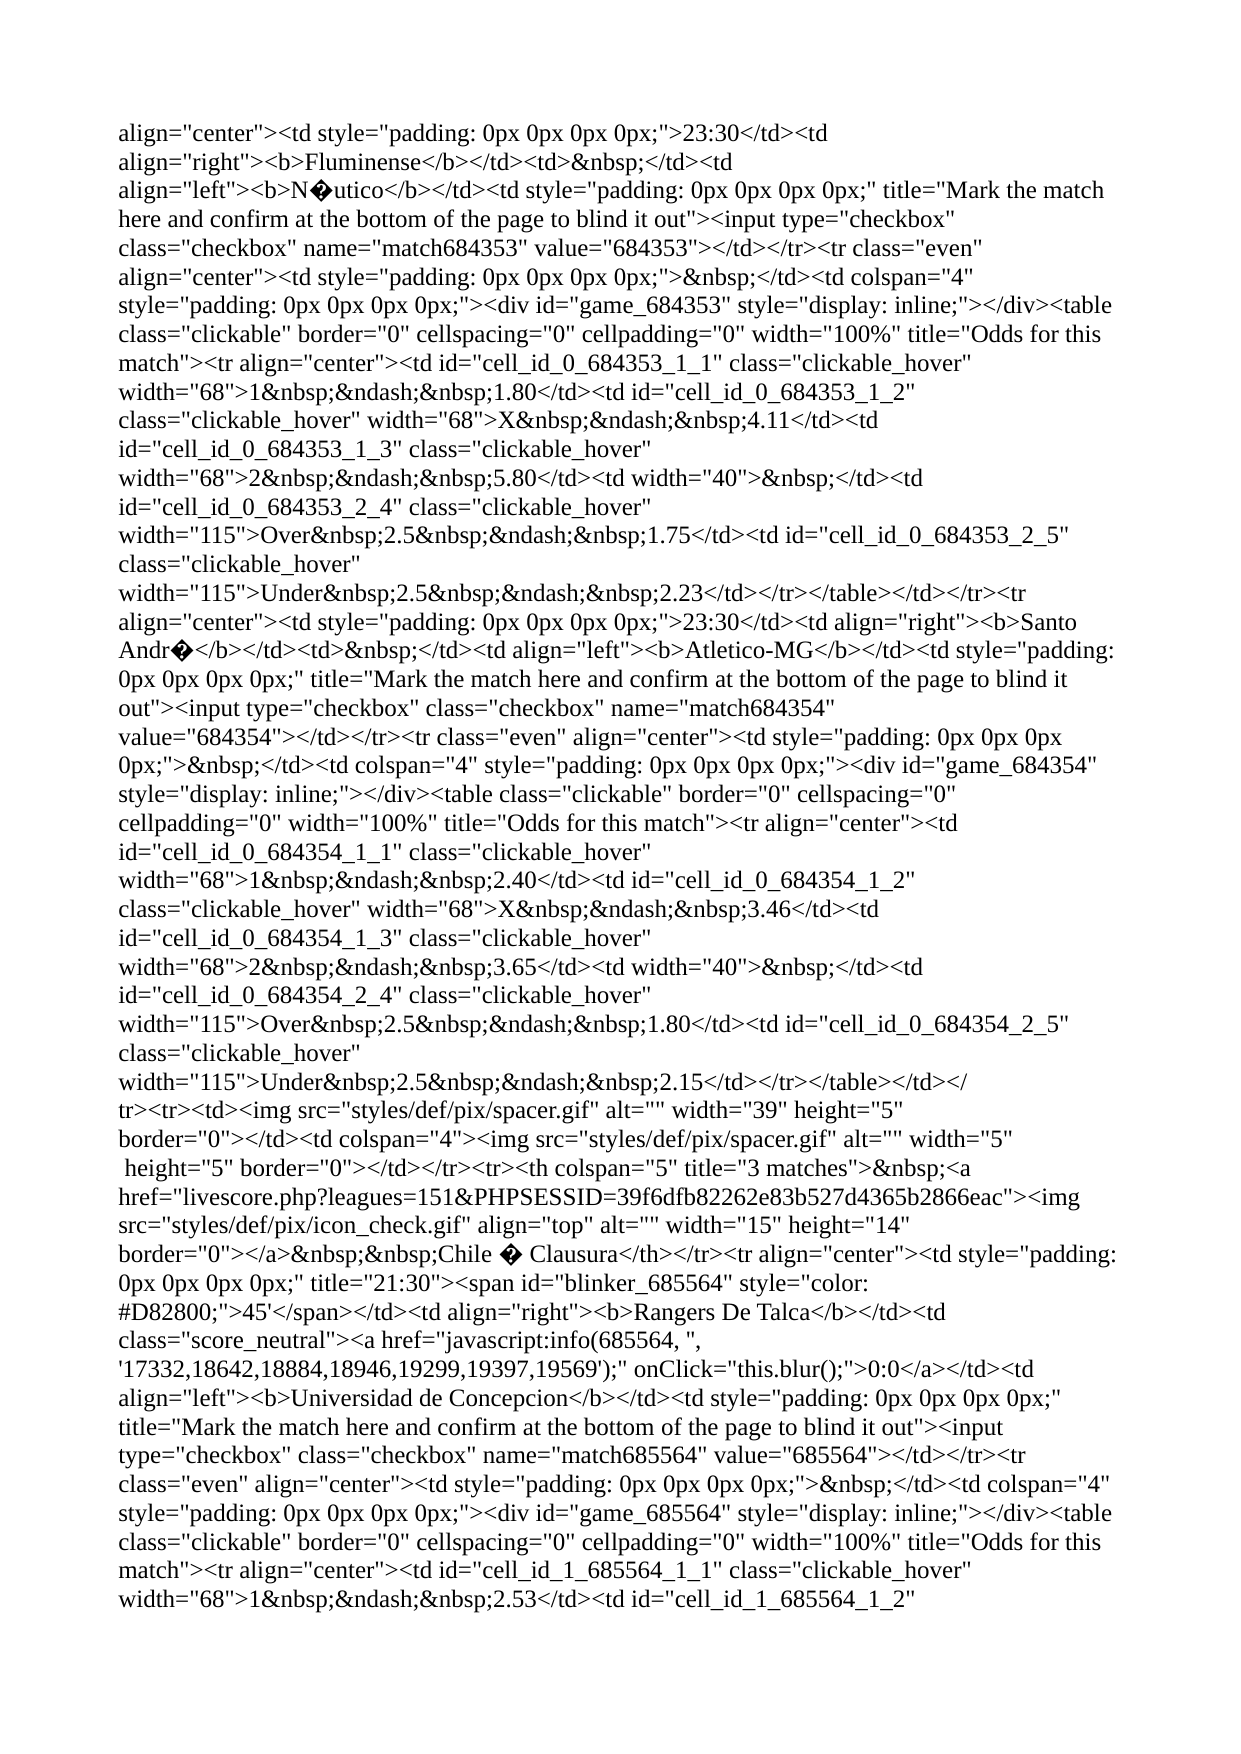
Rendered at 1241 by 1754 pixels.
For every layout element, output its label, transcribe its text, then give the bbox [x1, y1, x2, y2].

text height="5" border="0"></td></tr><tr><th colspan="5" title="3 matches">&nbsp;<a href="livescore.php?leagues=151&PHPSESSID=39f6dfb82262e83b527d4365b2866eac"><img src="styles/def/pix/icon_check.gif" align="top" alt="" width="15" height="14" border="0"></a>&nbsp;&nbsp;Chile � Clausura</th></tr><tr align="center"><td style="padding: 0px 0px 0px 0px;" title="21:30"><span id="blinker_685564" style="color: #D82800;">45'</span></td><td align="right"><b>Rangers De Talca</b></td><td class="score_neutral"><a href="javascript:info(685564, '', '17332,18642,18884,18946,19299,19397,19569');" onClick="this.blur();">0:0</a></td><td align="left"><b>Universidad de Concepcion</b></td><td style="padding: 0px 0px 0px 0px;" title="Mark the match here and confirm at the bottom of the page to blind it out"><input type="checkbox" class="checkbox" name="match685564" value="685564"></td></tr><tr class="even" align="center"><td style="padding: 0px 0px 0px 0px;">&nbsp;</td><td colspan="4" style="padding: 0px 0px 0px 0px;"><div id="game_685564" style="display: inline;"></div><table class="clickable" border="0" cellspacing="0" cellpadding="0" width="100%" title="Odds for this match"><tr align="center"><td id="cell_id_1_685564_1_1" class="clickable_hover" width="68">1&nbsp;&ndash;&nbsp;2.53</td><td id="cell_id_1_685564_1_2" [118, 1153, 1122, 1613]
text align="center"><td style="padding: 0px 0px 0px 0px;">23:30</td><td align="right"><b>Fluminense</b></td><td>&nbsp;</td><td align="left"><b>N�utico</b></td><td style="padding: 0px 0px 0px 0px;" title="Mark the match here and confirm at the bottom of the page to blind it out"><input type="checkbox" class="checkbox" name="match684353" value="684353"></td></tr><tr class="even" align="center"><td style="padding: 0px 0px 0px 0px;">&nbsp;</td><td colspan="4" style="padding: 0px 0px 0px 0px;"><div id="game_684353" style="display: inline;"></div><table class="clickable" border="0" cellspacing="0" cellpadding="0" width="100%" title="Odds for this match"><tr align="center"><td id="cell_id_0_684353_1_1" class="clickable_hover" width="68">1&nbsp;&ndash;&nbsp;1.80</td><td id="cell_id_0_684353_1_2" class="clickable_hover" width="68">X&nbsp;&ndash;&nbsp;4.11</td><td id="cell_id_0_684353_1_3" class="clickable_hover" width="68">2&nbsp;&ndash;&nbsp;5.80</td><td width="40">&nbsp;</td><td id="cell_id_0_684353_2_4" class="clickable_hover" width="115">Over&nbsp;2.5&nbsp;&ndash;&nbsp;1.75</td><td id="cell_id_0_684353_2_5" class="clickable_hover" width="115">Under&nbsp;2.5&nbsp;&ndash;&nbsp;2.23</td></tr></table></td></tr><tr align="center"><td style="padding: 0px 0px 0px 0px;">23:30</td><td align="right"><b>Santo Andr�</b></td><td>&nbsp;</td><td align="left"><b>Atletico-MG</b></td><td style="padding: 0px 0px 0px 0px;" title="Mark the match here and confirm at the bottom of the page to blind it out"><input type="checkbox" class="checkbox" name="match684354" value="684354"></td></tr><tr class="even" align="center"><td style="padding: 0px 0px 0px 0px;">&nbsp;</td><td colspan="4" style="padding: 0px 0px 0px 0px;"><div id="game_684354" style="display: inline;"></div><table class="clickable" border="0" cellspacing="0" cellpadding="0" width="100%" title="Odds for this match"><tr align="center"><td id="cell_id_0_684354_1_1" class="clickable_hover" width="68">1&nbsp;&ndash;&nbsp;2.40</td><td id="cell_id_0_684354_1_2" class="clickable_hover" width="68">X&nbsp;&ndash;&nbsp;3.46</td><td id="cell_id_0_684354_1_3" class="clickable_hover" width="68">2&nbsp;&ndash;&nbsp;3.65</td><td width="40">&nbsp;</td><td id="cell_id_0_684354_2_4" class="clickable_hover" width="115">Over&nbsp;2.5&nbsp;&ndash;&nbsp;1.80</td><td id="cell_id_0_684354_2_5" class="clickable_hover" width="115">Under&nbsp;2.5&nbsp;&ndash;&nbsp;2.15</td></tr></table></td></tr><tr><td><img src="styles/def/pix/spacer.gif" alt="" width="39" height="5" border="0"></td><td colspan="4"><img src="styles/def/pix/spacer.gif" alt="" width="5" [118, 118, 1122, 1153]
